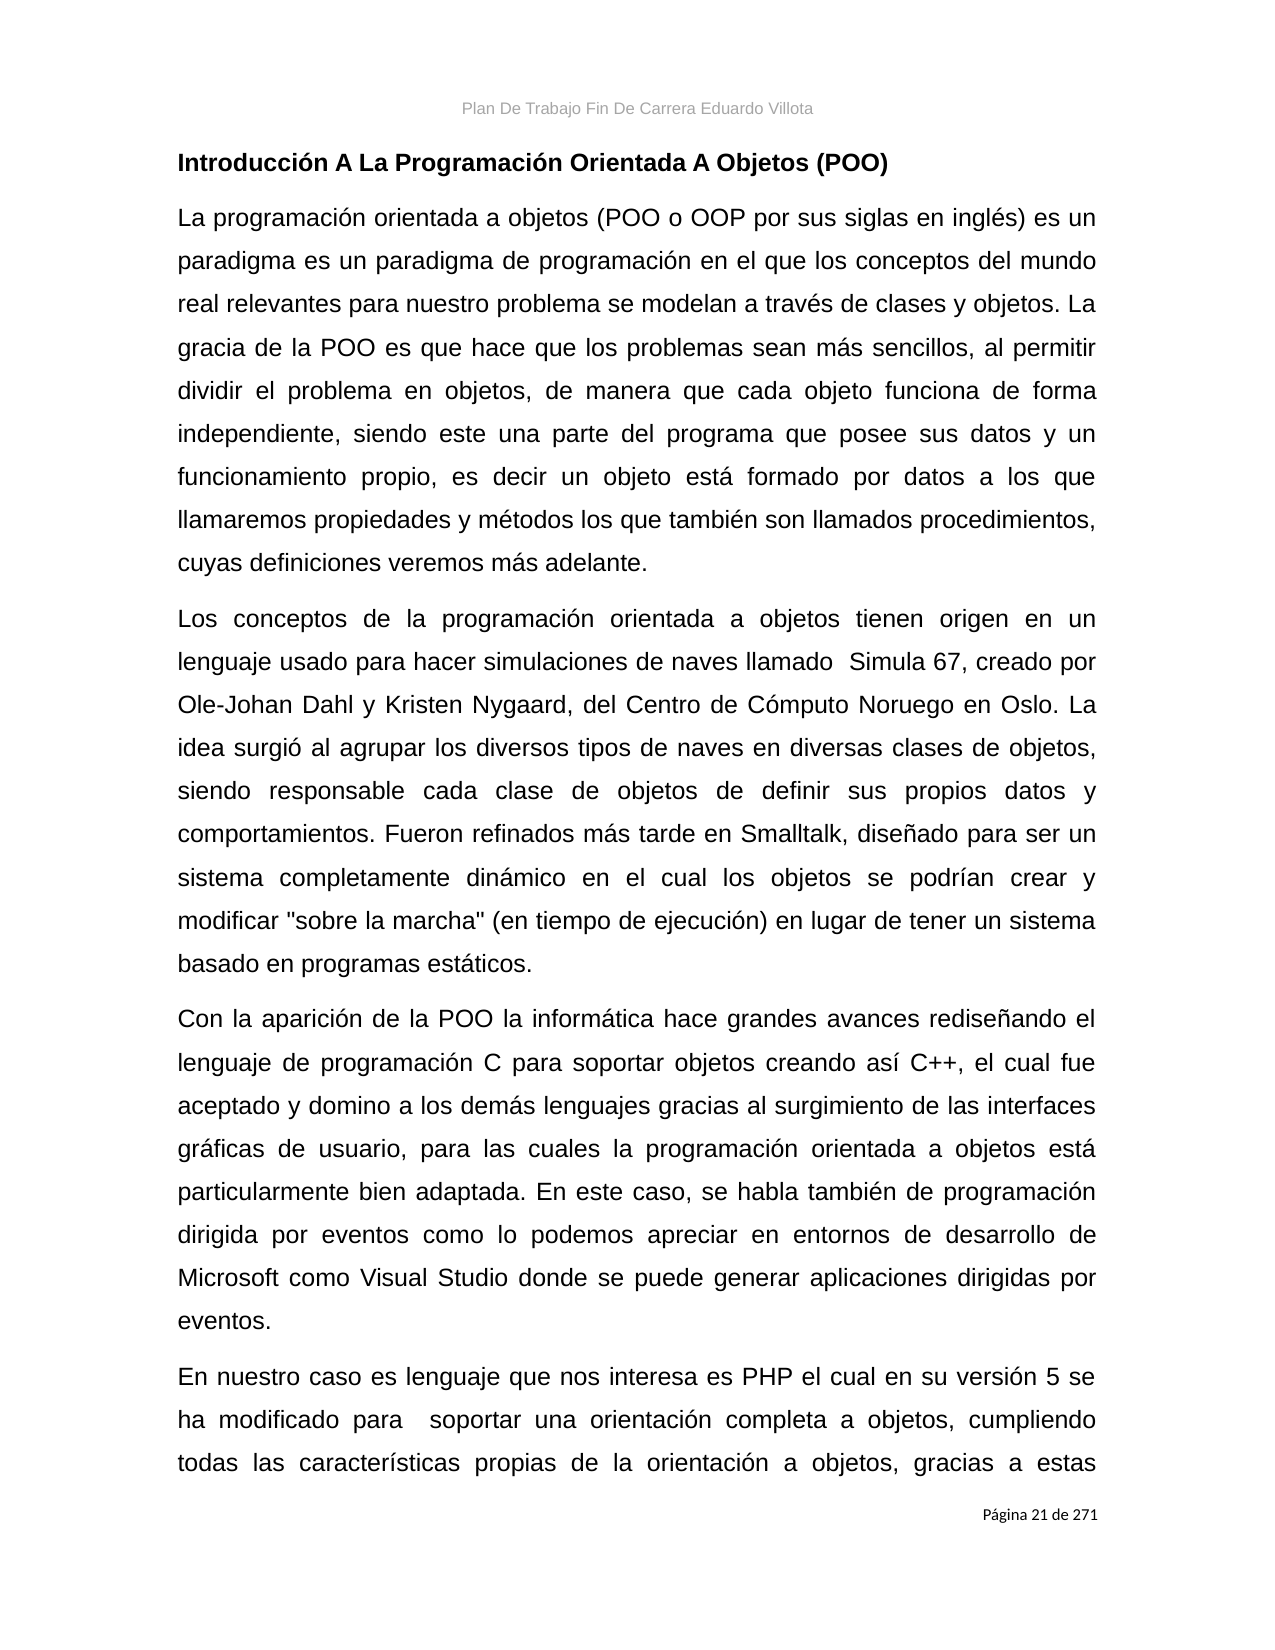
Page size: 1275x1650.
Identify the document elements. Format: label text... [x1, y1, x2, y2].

text La programación orientada a objetos (POO o OOP por sus siglas en inglés) es un paradigma es un paradigma de programación en el que los conceptos del mundo real relevantes para nuestro problema se modelan a través de clases y objetos. La gracia de la POO es que hace que los problemas sean más sencillos, al permitir dividir el problema en objetos, de manera que cada objeto funciona de forma independiente, siendo este una parte del programa que posee sus datos y un funcionamiento propio, es decir un objeto está formado por datos a los que llamaremos propiedades y métodos los que también son llamados procedimientos, cuyas definiciones veremos más adelante. [177, 203, 1098, 577]
text Introducción A La Programación Orientada A Objetos (POO) [177, 148, 1098, 176]
text Con la aparición de la POO la informática hace grandes avances rediseñando el lenguaje de programación C para soportar objetos creando así C++, el cual fue aceptado y domino a los demás lenguajes gracias al surgimiento de las interfaces gráficas de usuario, para las cuales la programación orientada a objetos está particularmente bien adaptada. En este caso, se habla también de programación dirigida por eventos como lo podemos apreciar en entornos de desarrollo de Microsoft como Visual Studio donde se puede generar aplicaciones dirigidas por eventos. [177, 1004, 1098, 1335]
text En nuestro caso es lenguaje que nos interesa es PHP el cual en su versión 5 se ha modificado para soportar una orientación completa a objetos, cumpliendo todas las características propias de la orientación a objetos, gracias a estas [177, 1362, 1098, 1477]
text Los conceptos de la programación orientada a objetos tienen origen en un lenguaje usado para hacer simulaciones de naves llamado Simula 67, creado por Ole-Johan Dahl y Kristen Nygaard, del Centro de Cómputo Noruego en Oslo. La idea surgió al agrupar los diversos tipos de naves en diversas clases de objetos, siendo responsable cada clase de objetos de definir sus propios datos y comportamientos. Fueron refinados más tarde en Smalltalk, diseñado para ser un sistema completamente dinámico en el cual los objetos se podrían crear y modificar "sobre la marcha" (en tiempo de ejecución) en lugar de tener un sistema basado en programas estáticos. [177, 604, 1098, 978]
